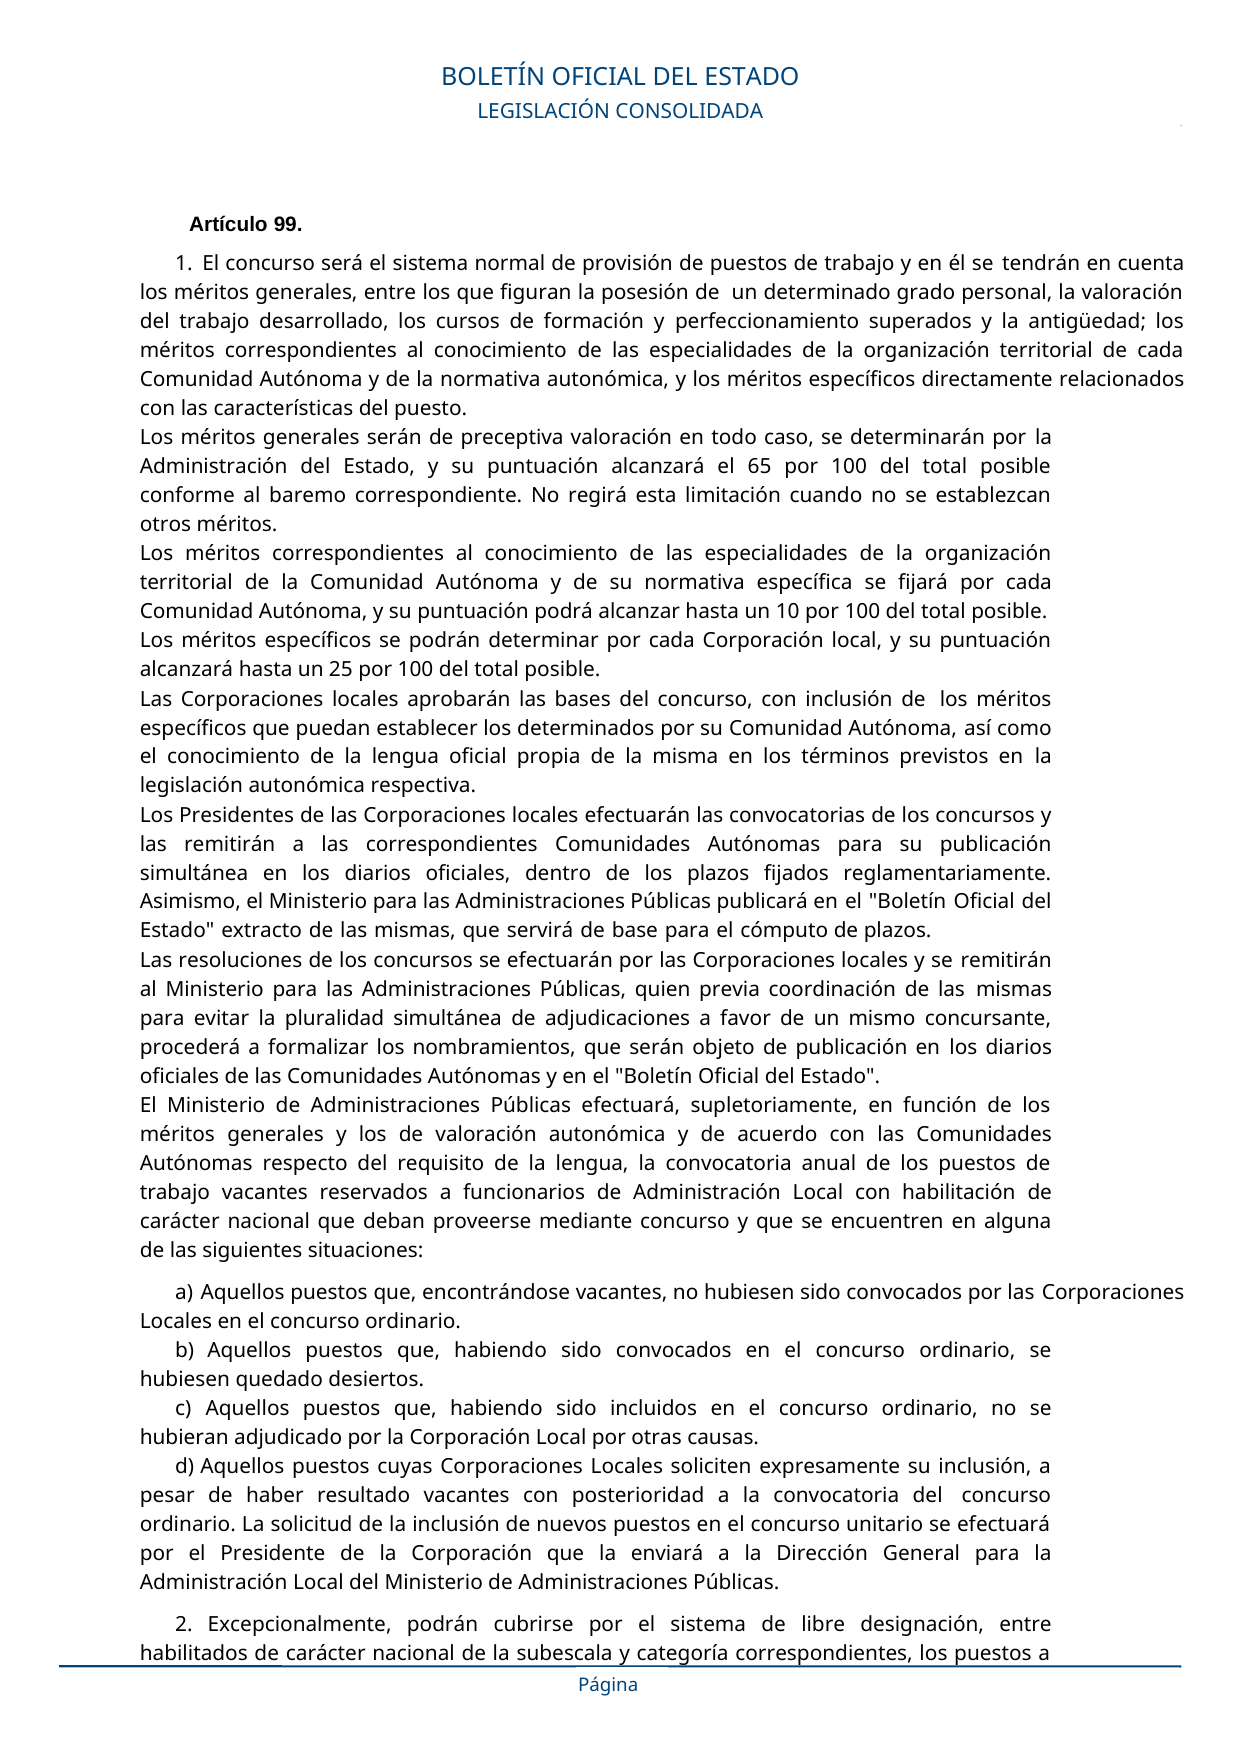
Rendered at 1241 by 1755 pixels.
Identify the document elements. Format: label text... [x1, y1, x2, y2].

text Los Presidentes de las Corporaciones locales efectuarán las convocatorias de los concursos y las remitirán a las correspondientes Comunidades Autónomas para su publicación simultánea en los diarios oficiales, dentro de los plazos fijados reglamentariamente. Asimismo, el Ministerio para las Administraciones Públicas publicará en el "Boletín Oficial del Estado" extracto de las mismas, que servirá de base para el cómputo de plazos. [139, 800, 1052, 944]
list Excepcionalmente, podrán cubrirse por el sistema de libre designación, entre habilitados de carácter nacional de la subescala y categoría correspondientes, los puestos a [139, 1609, 1052, 1665]
text Las resoluciones de los concursos se efectuarán por las Corporaciones locales y se remitirán al Ministerio para las Administraciones Públicas, quien previa coordinación de las mismas para evitar la pluralidad simultánea de adjudicaciones a favor de un mismo concursante, procederá a formalizar los nombramientos, que serán objeto de publicación en los diarios oficiales de las Comunidades Autónomas y en el "Boletín Oficial del Estado". [139, 945, 1052, 1089]
list El concurso será el sistema normal de provisión de puestos de trabajo y en él se tendrán en cuenta los méritos generales, entre los que figuran la posesión de un determinado grado personal, la valoración del trabajo desarrollado, los cursos de formación y perfeccionamiento superados y la antigüedad; los méritos correspondientes al conocimiento de las especialidades de la organización territorial de cada Comunidad Autónoma y de la normativa autonómica, y los méritos específicos directamente relacionados con las características del puesto. [139, 248, 1184, 421]
subtitle Artículo 99. [189, 212, 1184, 236]
text Los méritos generales serán de preceptiva valoración en todo caso, se determinarán por la Administración del Estado, y su puntuación alcanzará el 65 por 100 del total posible conforme al baremo correspondiente. No regirá esta limitación cuando no se establezcan otros méritos. [139, 422, 1052, 538]
list Aquellos puestos que, encontrándose vacantes, no hubiesen sido convocados por las Corporaciones Locales en el concurso ordinario. [139, 1277, 1184, 1334]
list Aquellos puestos que, habiendo sido convocados en el concurso ordinario, se hubiesen quedado desiertos. [139, 1335, 1052, 1393]
list Aquellos puestos cuyas Corporaciones Locales soliciten expresamente su inclusión, a pesar de haber resultado vacantes con posterioridad a la convocatoria del concurso ordinario. La solicitud de la inclusión de nuevos puestos en el concurso unitario se efectuará por el Presidente de la Corporación que la enviará a la Dirección General para la Administración Local del Ministerio de Administraciones Públicas. [139, 1451, 1052, 1596]
list Aquellos puestos que, habiendo sido incluidos en el concurso ordinario, no se hubieran adjudicado por la Corporación Local por otras causas. [139, 1393, 1052, 1451]
text Los méritos correspondientes al conocimiento de las especialidades de la organización territorial de la Comunidad Autónoma y de su normativa específica se fijará por cada Comunidad Autónoma, y su puntuación podrá alcanzar hasta un 10 por 100 del total posible. [139, 538, 1052, 625]
text Los méritos específicos se podrán determinar por cada Corporación local, y su puntuación alcanzará hasta un 25 por 100 del total posible. [139, 626, 1052, 683]
text Las Corporaciones locales aprobarán las bases del concurso, con inclusión de los méritos específicos que puedan establecer los determinados por su Comunidad Autónoma, así como el conocimiento de la lengua oficial propia de la misma en los términos previstos en la legislación autonómica respectiva. [139, 684, 1052, 799]
text El Ministerio de Administraciones Públicas efectuará, supletoriamente, en función de los méritos generales y los de valoración autonómica y de acuerdo con las Comunidades Autónomas respecto del requisito de la lengua, la convocatoria anual de los puestos de trabajo vacantes reservados a funcionarios de Administración Local con habilitación de carácter nacional que deban proveerse mediante concurso y que se encuentren en alguna de las siguientes situaciones: [139, 1090, 1052, 1263]
